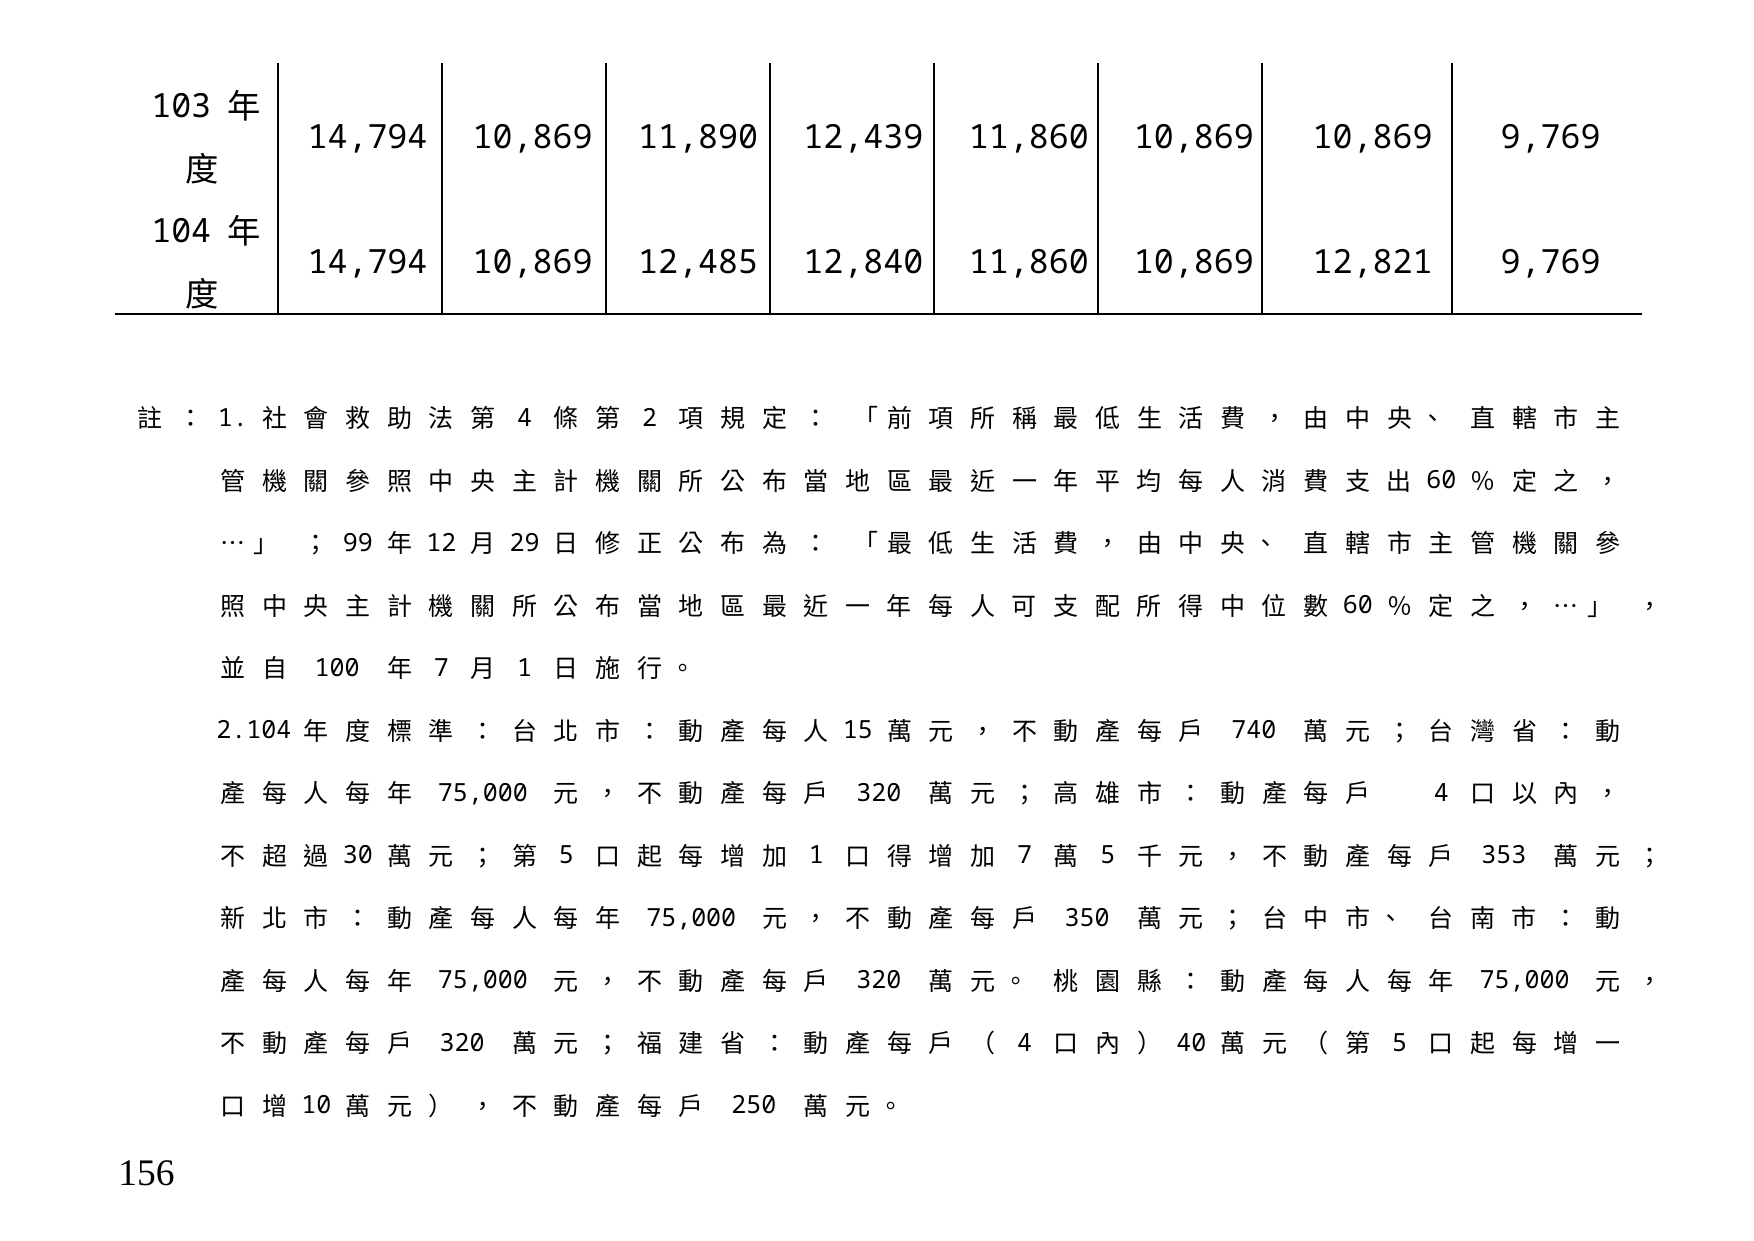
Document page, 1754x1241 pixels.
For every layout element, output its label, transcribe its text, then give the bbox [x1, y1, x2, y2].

table_cell 12,840 [771, 188, 933, 313]
table_cell 14,794 [279, 63, 441, 188]
table_cell 11,890 [607, 63, 769, 188]
text 註：1.社會救助法第4條第2項規定：「前項所稱最低生活費，由中央、直轄市主管機關參照中央主計機關所公布當地區最近一年平均每人消費支出60％定之，…」；99年12月29日修正公布為：「最低生活費，由中央、直轄市主管機關參照中央主計機關所公布當地區最近一年每人可支配所得中位數60％定之，…」，並自100年7月1日施行。 [128, 375, 1628, 688]
table_cell 10,869 [1099, 63, 1261, 188]
table_cell 12,439 [771, 63, 933, 188]
table_cell 9,769 [1453, 188, 1642, 313]
table_cell 12,821 [1263, 188, 1451, 313]
table_cell 104年度 [115, 188, 277, 313]
table_cell 10,869 [1263, 63, 1451, 188]
table_cell 14,794 [279, 188, 441, 313]
table_cell 103年度 [115, 63, 277, 188]
table_cell 9,769 [1453, 63, 1642, 188]
table_cell 10,869 [443, 63, 605, 188]
table_cell 12,485 [607, 188, 769, 313]
table_cell 11,860 [935, 63, 1097, 188]
table_cell 10,869 [1099, 188, 1261, 313]
table_cell 11,860 [935, 188, 1097, 313]
text 2.104年度標準：台北市：動產每人15萬元，不動產每戶740萬元；台灣省：動產每人每年75,000元，不動產每戶320萬元；高雄市：動產每戶 4口以內，不超過30萬元；第5口起每增加1口得增加7萬5千元，不動產每戶353萬元；新北市：動產每人每年75,000元，不動產每戶350萬元；台中市、台南市：動產每人每年75,000元，不動產每戶320萬元。桃園縣：動產每人每年75,000元，不動產每戶320萬元；福建省：動產每戶（4口內）40萬元（第5口起每增一口增10萬元），不動產每戶250萬元。 [172, 688, 1628, 1125]
table_cell 10,869 [443, 188, 605, 313]
